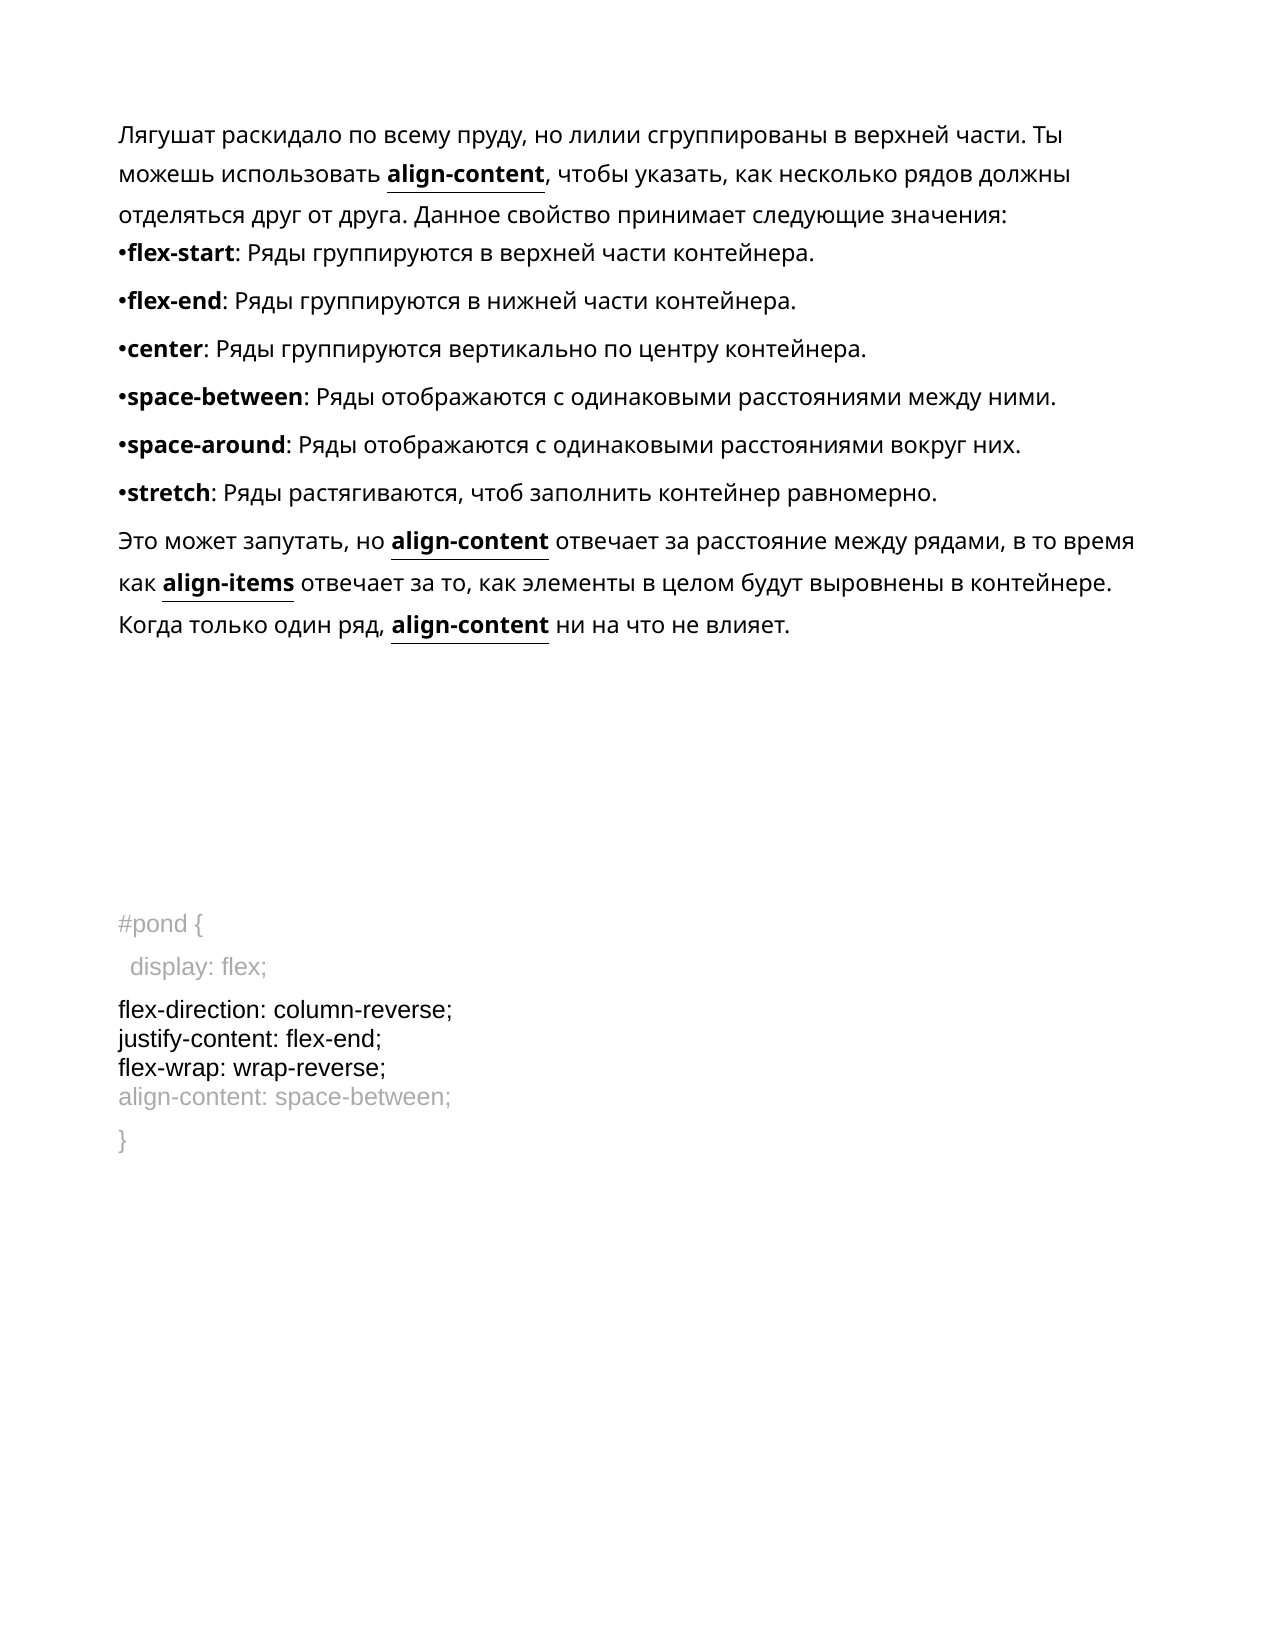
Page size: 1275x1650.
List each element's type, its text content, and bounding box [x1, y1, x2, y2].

list flex-end: Ряды группируются в нижней части контейнера. [118, 285, 1157, 317]
text Это может запутать, но align-content отвечает за расстояние между рядами, в то время как align-items отвечает за то, как элементы в целом будут выровнены в контейнере. Когда только один ряд, align-content ни на что не влияет. [118, 524, 1157, 643]
text #pond { [118, 909, 1157, 938]
list flex-start: Ряды группируются в верхней части контейнера. [118, 237, 1157, 269]
list center: Ряды группируются вертикально по центру контейнера. [118, 333, 1157, 364]
text flex-wrap: wrap-reverse; [118, 1053, 1157, 1081]
text Лягушат раскидало по всему пруду, но лилии сгруппированы в верхней части. Ты можешь использовать align-content, чтобы указать, как несколько рядов должны отделяться друг от друга. Данное свойство принимает следующие значения: [118, 118, 1157, 230]
list stretch: Ряды растягиваются, чтоб заполнить контейнер равномерно. [118, 476, 1157, 508]
text } [118, 1124, 1157, 1153]
list space-around: Ряды отображаются с одинаковыми расстояниями вокруг них. [118, 428, 1157, 460]
text display: flex; [118, 952, 1157, 981]
text flex-direction: column-reverse; [118, 995, 1157, 1024]
text align-content: space-between; [118, 1081, 1157, 1110]
text justify-content: flex-end; [118, 1024, 1157, 1053]
list space-between: Ряды отображаются с одинаковыми расстояниями между ними. [118, 381, 1157, 412]
